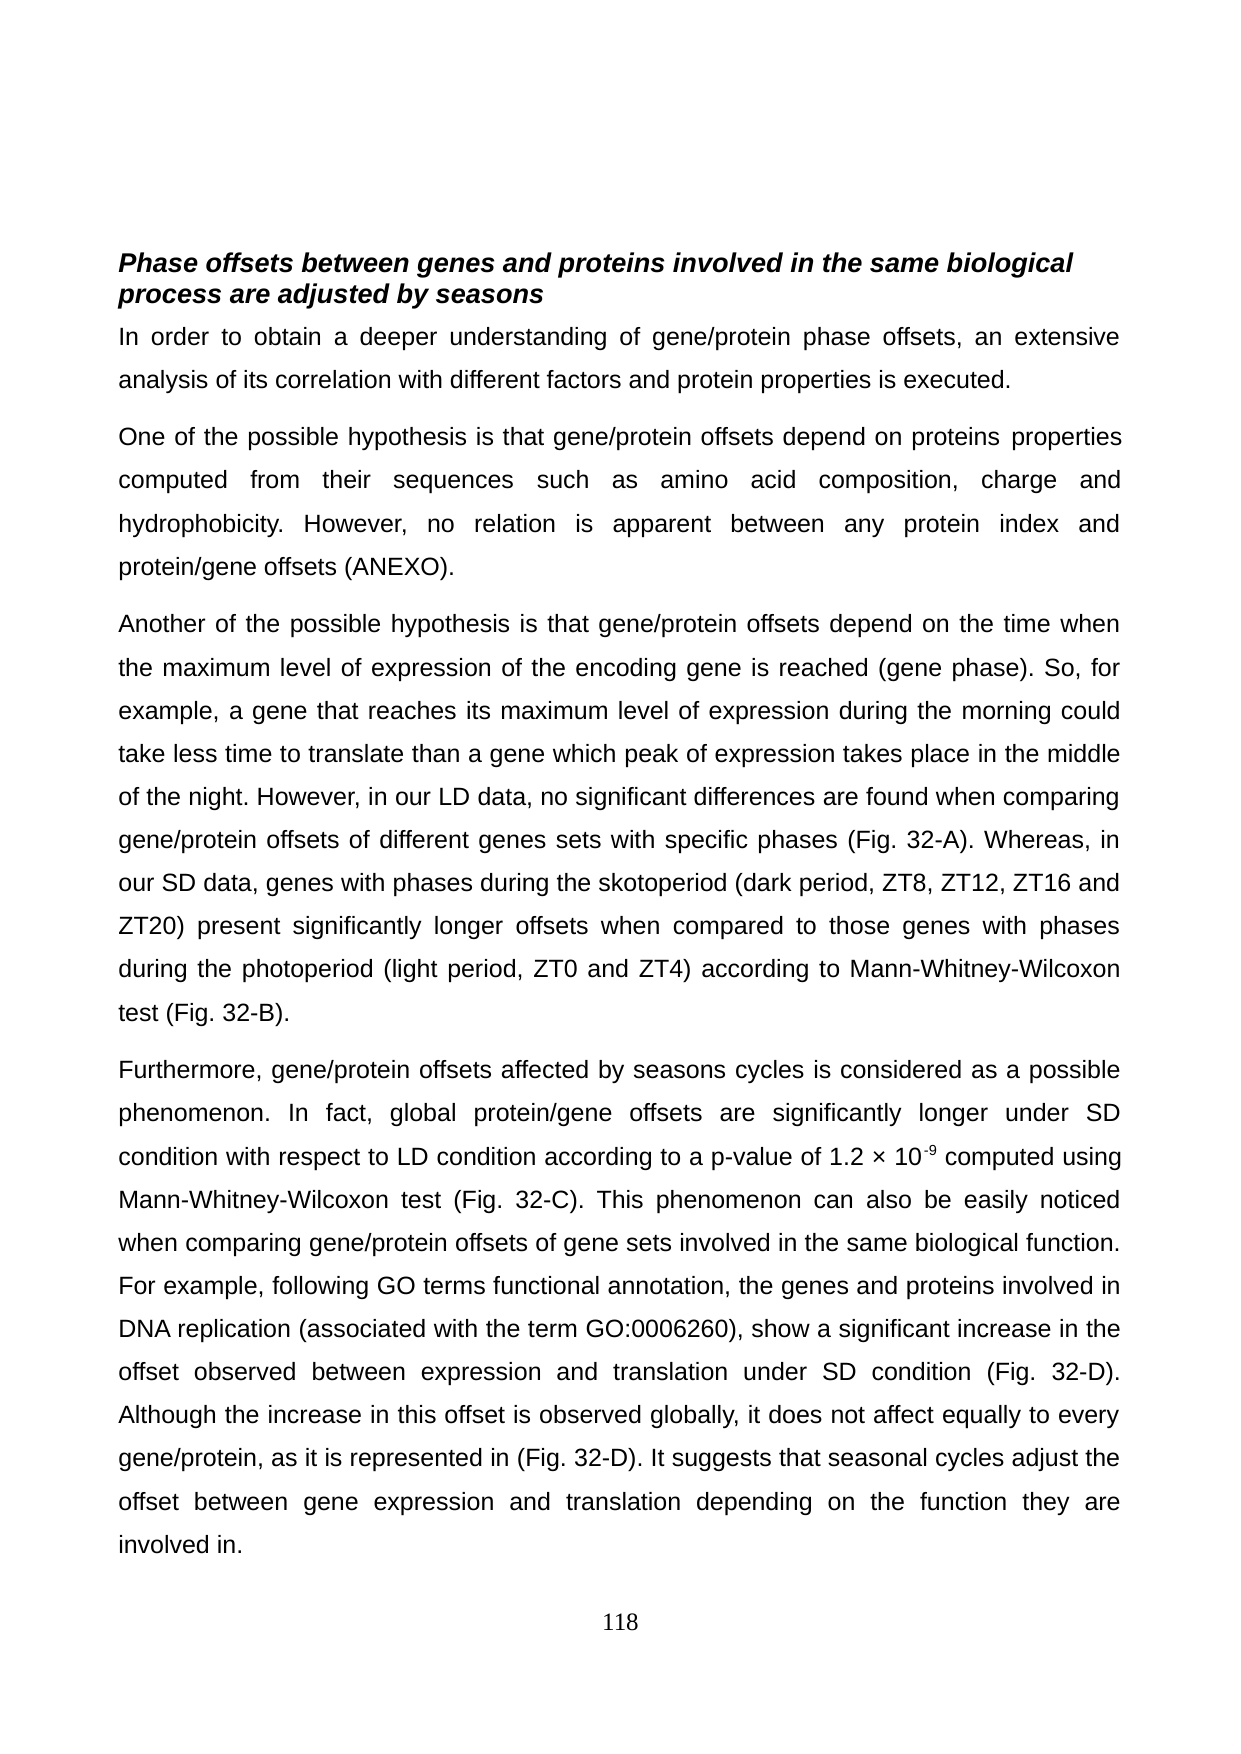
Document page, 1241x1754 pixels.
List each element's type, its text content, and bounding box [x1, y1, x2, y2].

text Another of the possible hypothesis is that gene/protein offsets depend on the time when the maximum level of expression of the encoding gene is reached (gene phase). So, for example, a gene that reaches its maximum level of expression during the morning could take less time to translate than a gene which peak of expression takes place in the middle of the night. However, in our LD data, no significant differences are found when comparing gene/protein offsets of different genes sets with specific phases (Fig. 32-A). Whereas, in our SD data, genes with phases during the skotoperiod (dark period, ZT8, ZT12, ZT16 and ZT20) present significantly longer offsets when compared to those genes with phases during the photoperiod (light period, ZT0 and ZT4) according to Mann-Whitney-Wilcoxon test (Fig. 32-B). [118, 609, 1122, 1026]
text One of the possible hypothesis is that gene/protein offsets depend on proteins properties computed from their sequences such as amino acid composition, charge and hydrophobicity. However, no relation is apparent between any protein index and protein/gene offsets (ANEXO). [118, 422, 1122, 581]
text In order to obtain a deeper understanding of gene/protein phase offsets, an extensive analysis of its correlation with different factors and protein properties is executed. [118, 322, 1122, 393]
text Furthermore, gene/protein offsets affected by seasons cycles is considered as a possible phenomenon. In fact, global protein/gene offsets are significantly longer under SD condition with respect to LD condition according to a p-value of 1.2 × 10-9 computed using Mann-Whitney-Wilcoxon test (Fig. 32-C). This phenomenon can also be easily noticed when comparing gene/protein offsets of gene sets involved in the same biological function. For example, following GO terms functional annotation, the genes and proteins involved in DNA replication (associated with the term GO:0006260), show a significant increase in the offset observed between expression and translation under SD condition (Fig. 32-D). Although the increase in this offset is observed globally, it does not affect equally to every gene/protein, as it is represented in (Fig. 32-D). It suggests that seasonal cycles adjust the offset between gene expression and translation depending on the function they are involved in. [118, 1055, 1122, 1558]
subtitle Phase offsets between genes and proteins involved in the same biological process are adjusted by seasons [118, 247, 1122, 309]
